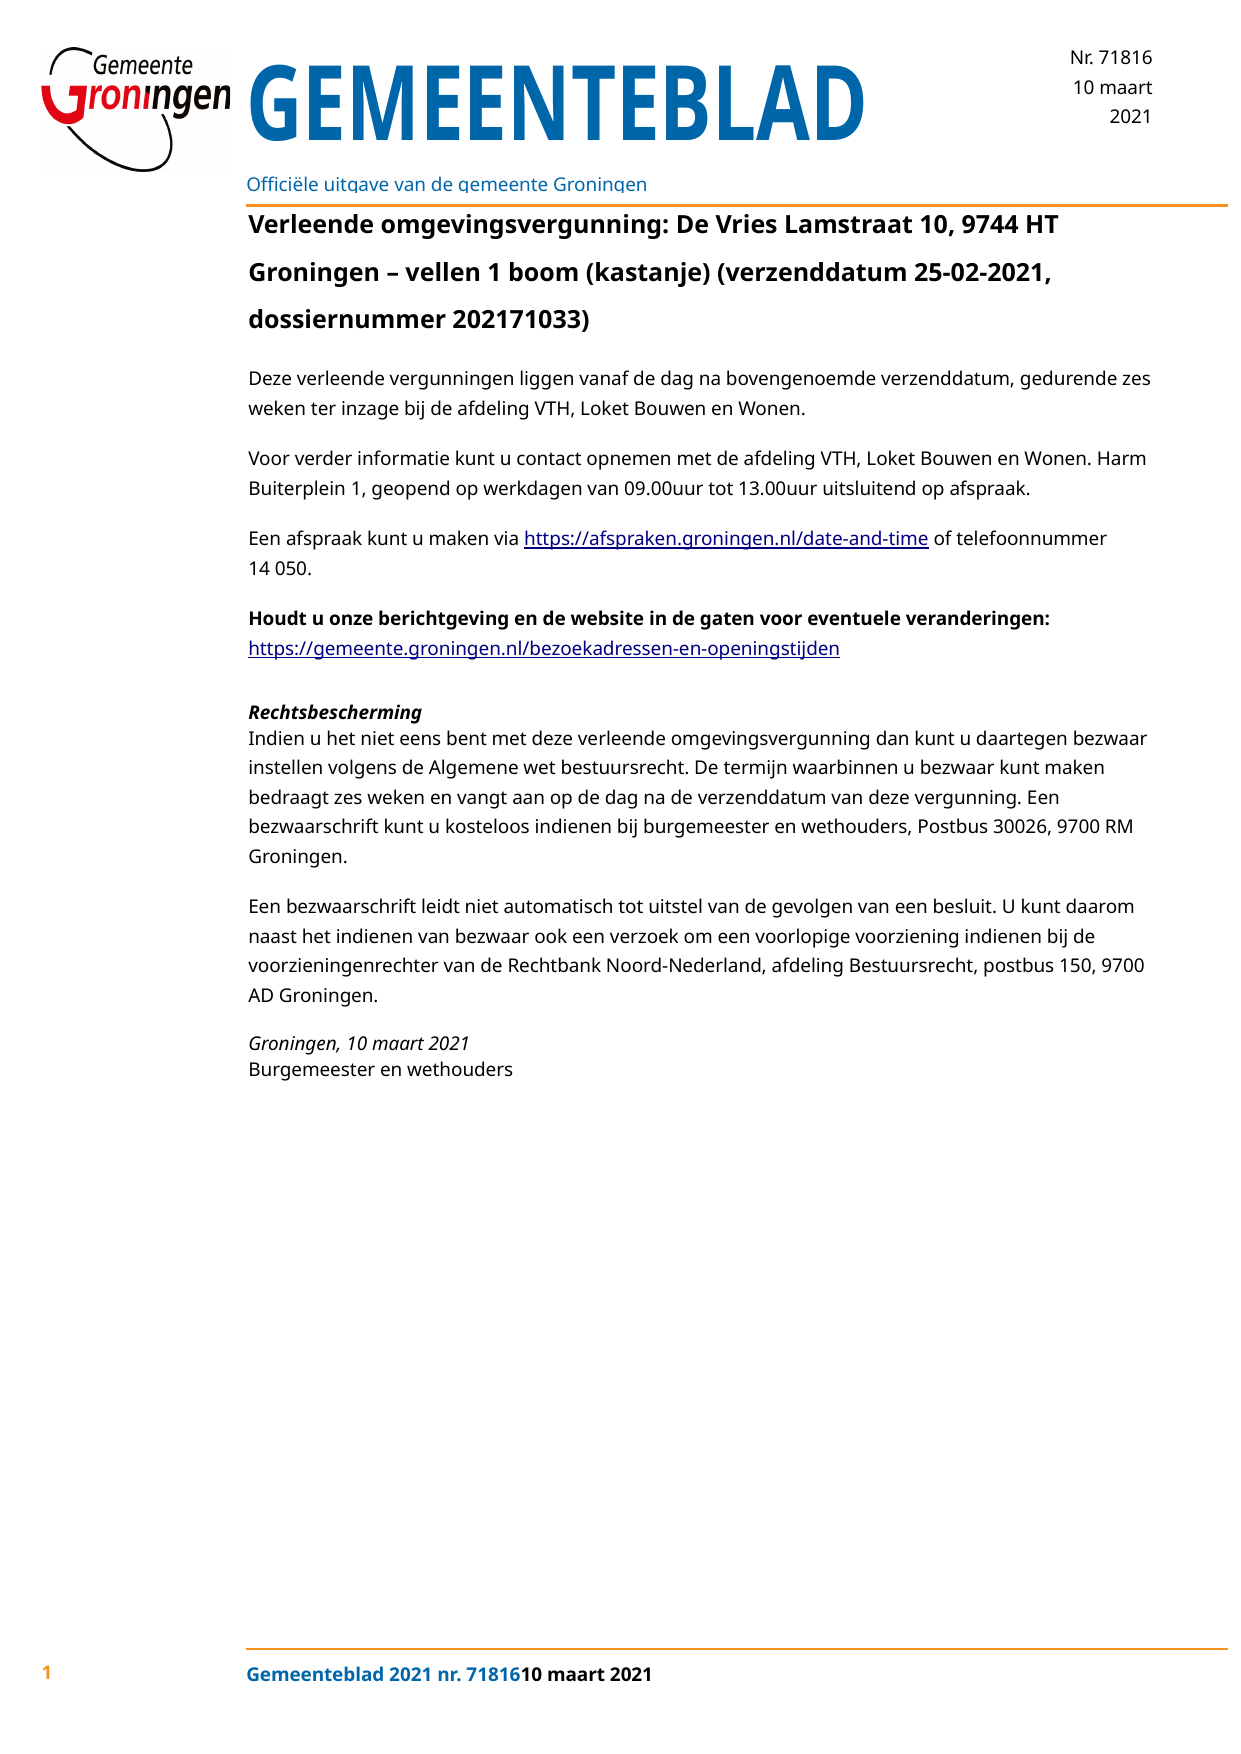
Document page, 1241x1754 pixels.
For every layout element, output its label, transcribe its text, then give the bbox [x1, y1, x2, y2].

text Deze verleende vergunningen liggen vanaf de dag na bovengenoemde verzenddatum, gedurende zes weken ter inzage bij de afdeling VTH, Loket Bouwen en Wonen. [248, 366, 1152, 421]
text Rechtsbescherming [248, 699, 1152, 725]
text Een bezwaarschrift leidt niet automatisch tot uitstel van de gevolgen van een besluit. U kunt daarom naast het indienen van bezwaar ook een verzoek om een voorlopige voorziening indienen bij de voorzieningenrechter van de Rechtbank Noord-Nederland, afdeling Bestuursrecht, postbus 150, 9700 AD Groningen. [248, 893, 1152, 1008]
picture [41, 47, 231, 172]
text Verleende omgevingsvergunning: De Vries Lamstraat 10, 9744 HT Groningen – vellen 1 boom (kastanje) (verzenddatum 25-02-2021, dossiernummer 202171033) [248, 207, 1152, 336]
text Houdt u onze berichtgeving en de website in de gaten voor eventuele veranderingen: https://gemeente.groningen.nl/bezoekadressen-en-openingstijden [248, 606, 1152, 661]
text Indien u het niet eens bent met deze verleende omgevingsvergunning dan kunt u daartegen bezwaar instellen volgens de Algemene wet bestuursrecht. De termijn waarbinnen u bezwaar kunt maken bedraagt zes weken en vangt aan op de dag na de verzenddatum van deze vergunning. Een bezwaarschrift kunt u kosteloos indienen bij burgemeester en wethouders, Postbus 30026, 9700 RM Groningen. [248, 725, 1152, 869]
text Burgemeester en wethouders [248, 1056, 1152, 1082]
text Een afspraak kunt u maken via https://afspraken.groningen.nl/date-and-time of telefoonnummer 14 050. [248, 526, 1152, 581]
text Groningen, 10 maart 2021 [248, 1030, 1152, 1056]
text Voor verder informatie kunt u contact opnemen met de afdeling VTH, Loket Bouwen en Wonen. Harm Buiterplein 1, geopend op werkdagen van 09.00uur tot 13.00uur uitsluitend op afspraak. [248, 446, 1152, 501]
